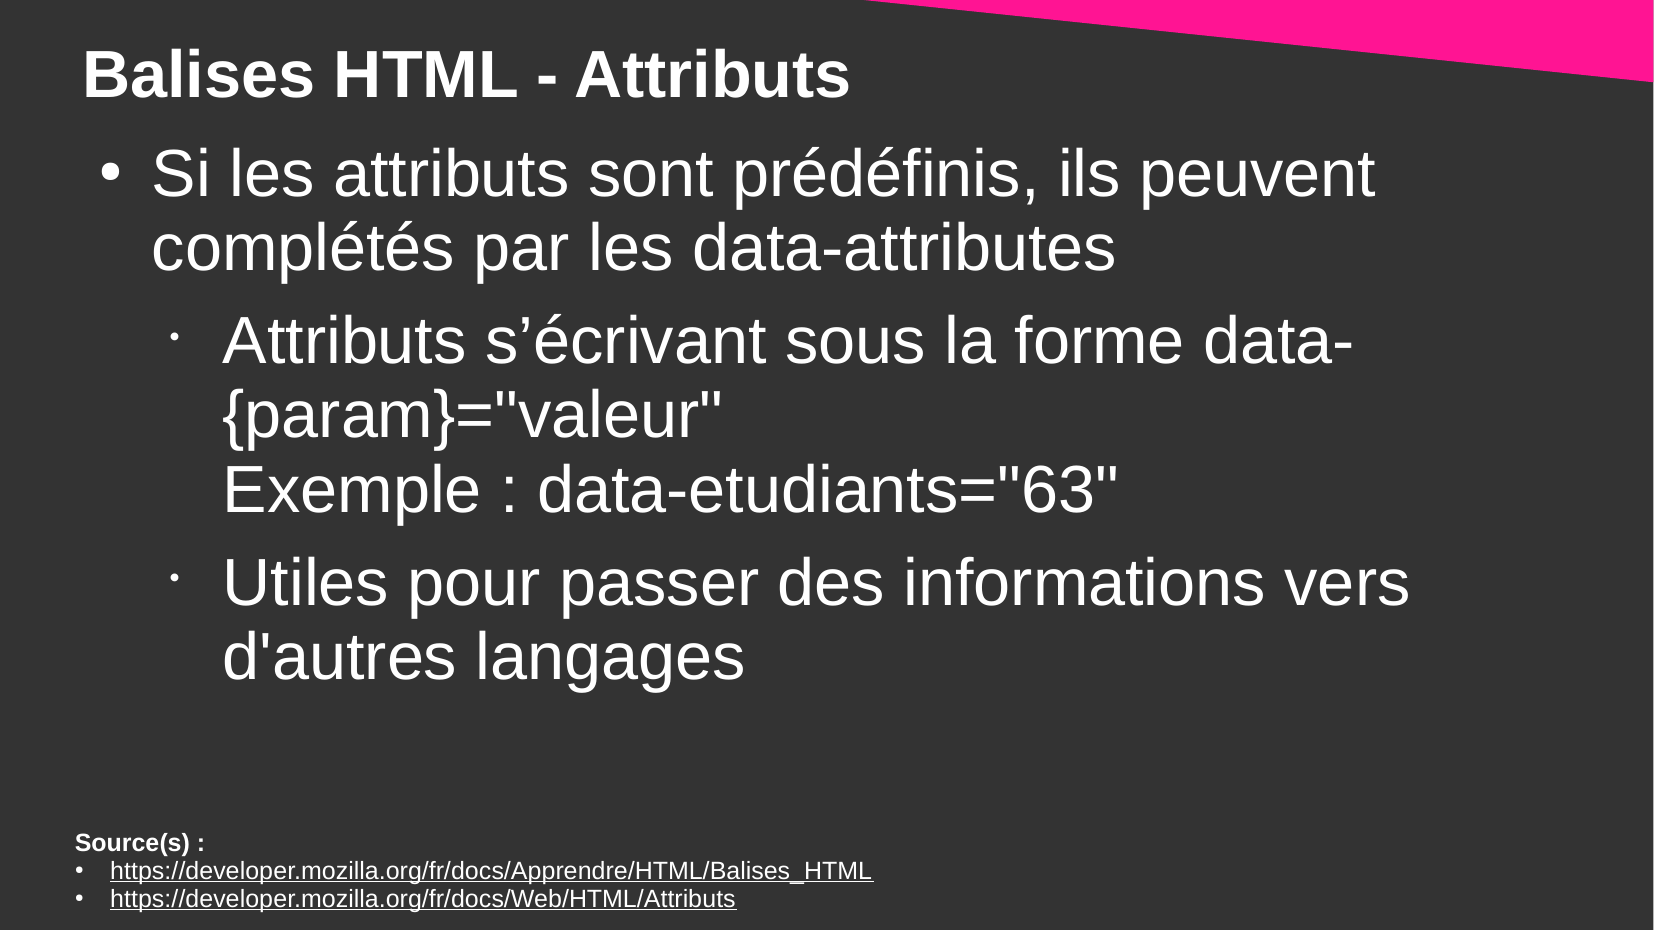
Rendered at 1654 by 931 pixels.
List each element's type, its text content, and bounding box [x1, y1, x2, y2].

title Balises HTML - Attributs [82, 37, 945, 114]
text_box [863, 0, 1654, 83]
list Si les attributs sont prédéfinis, ils peuvent complétés par les data-attributes Attributs s’écrivant sous la forme data-{param}="valeur" Exemple : data-etudiants="63" Utiles pour passer des informations vers d'autres langages [80, 135, 1571, 788]
text_box Source(s) : https://developer.mozilla.org/fr/docs/Apprendre/HTML/Balises_HTML https://developer.mozilla.org/fr/docs/Web/HTML/Attributs [60, 821, 1546, 921]
